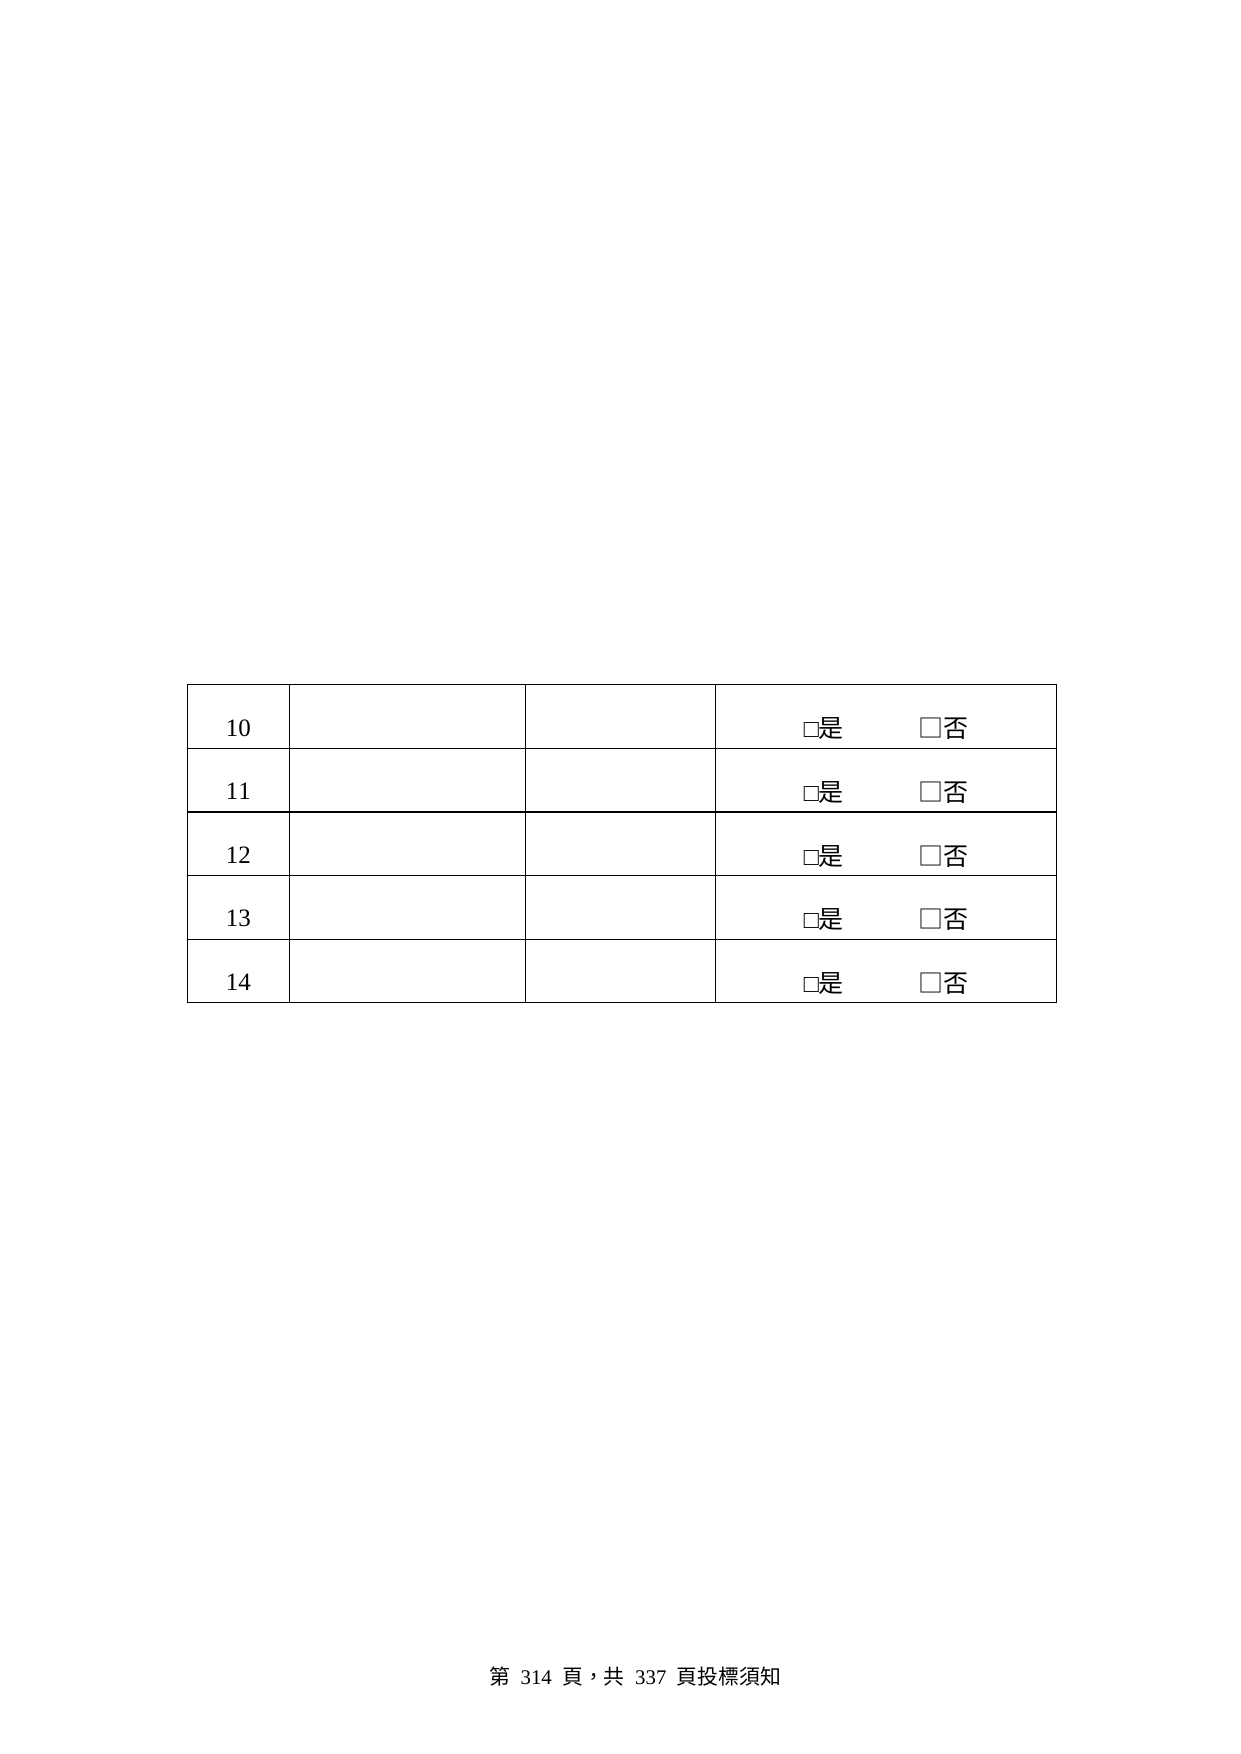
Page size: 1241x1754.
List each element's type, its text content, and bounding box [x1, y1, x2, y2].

table_cell [290, 749, 525, 811]
table_cell 10 [188, 685, 289, 748]
table_cell 12 [188, 813, 289, 875]
table_cell [526, 749, 715, 811]
table_cell [290, 876, 525, 938]
table_cell □是 □否 [716, 685, 1056, 748]
table_cell □是 □否 [716, 749, 1056, 811]
table_cell [526, 940, 715, 1002]
table_cell [526, 813, 715, 875]
table_cell [526, 685, 715, 748]
table_cell [290, 685, 525, 748]
table_cell □是 □否 [716, 876, 1056, 938]
table_cell 13 [188, 876, 289, 938]
table_cell [290, 940, 525, 1002]
table_cell [290, 813, 525, 875]
table_cell [526, 876, 715, 938]
table_cell □是 □否 [716, 813, 1056, 875]
table_cell 11 [188, 749, 289, 811]
table_cell 14 [188, 940, 289, 1002]
table_cell □是 □否 [716, 940, 1056, 1002]
